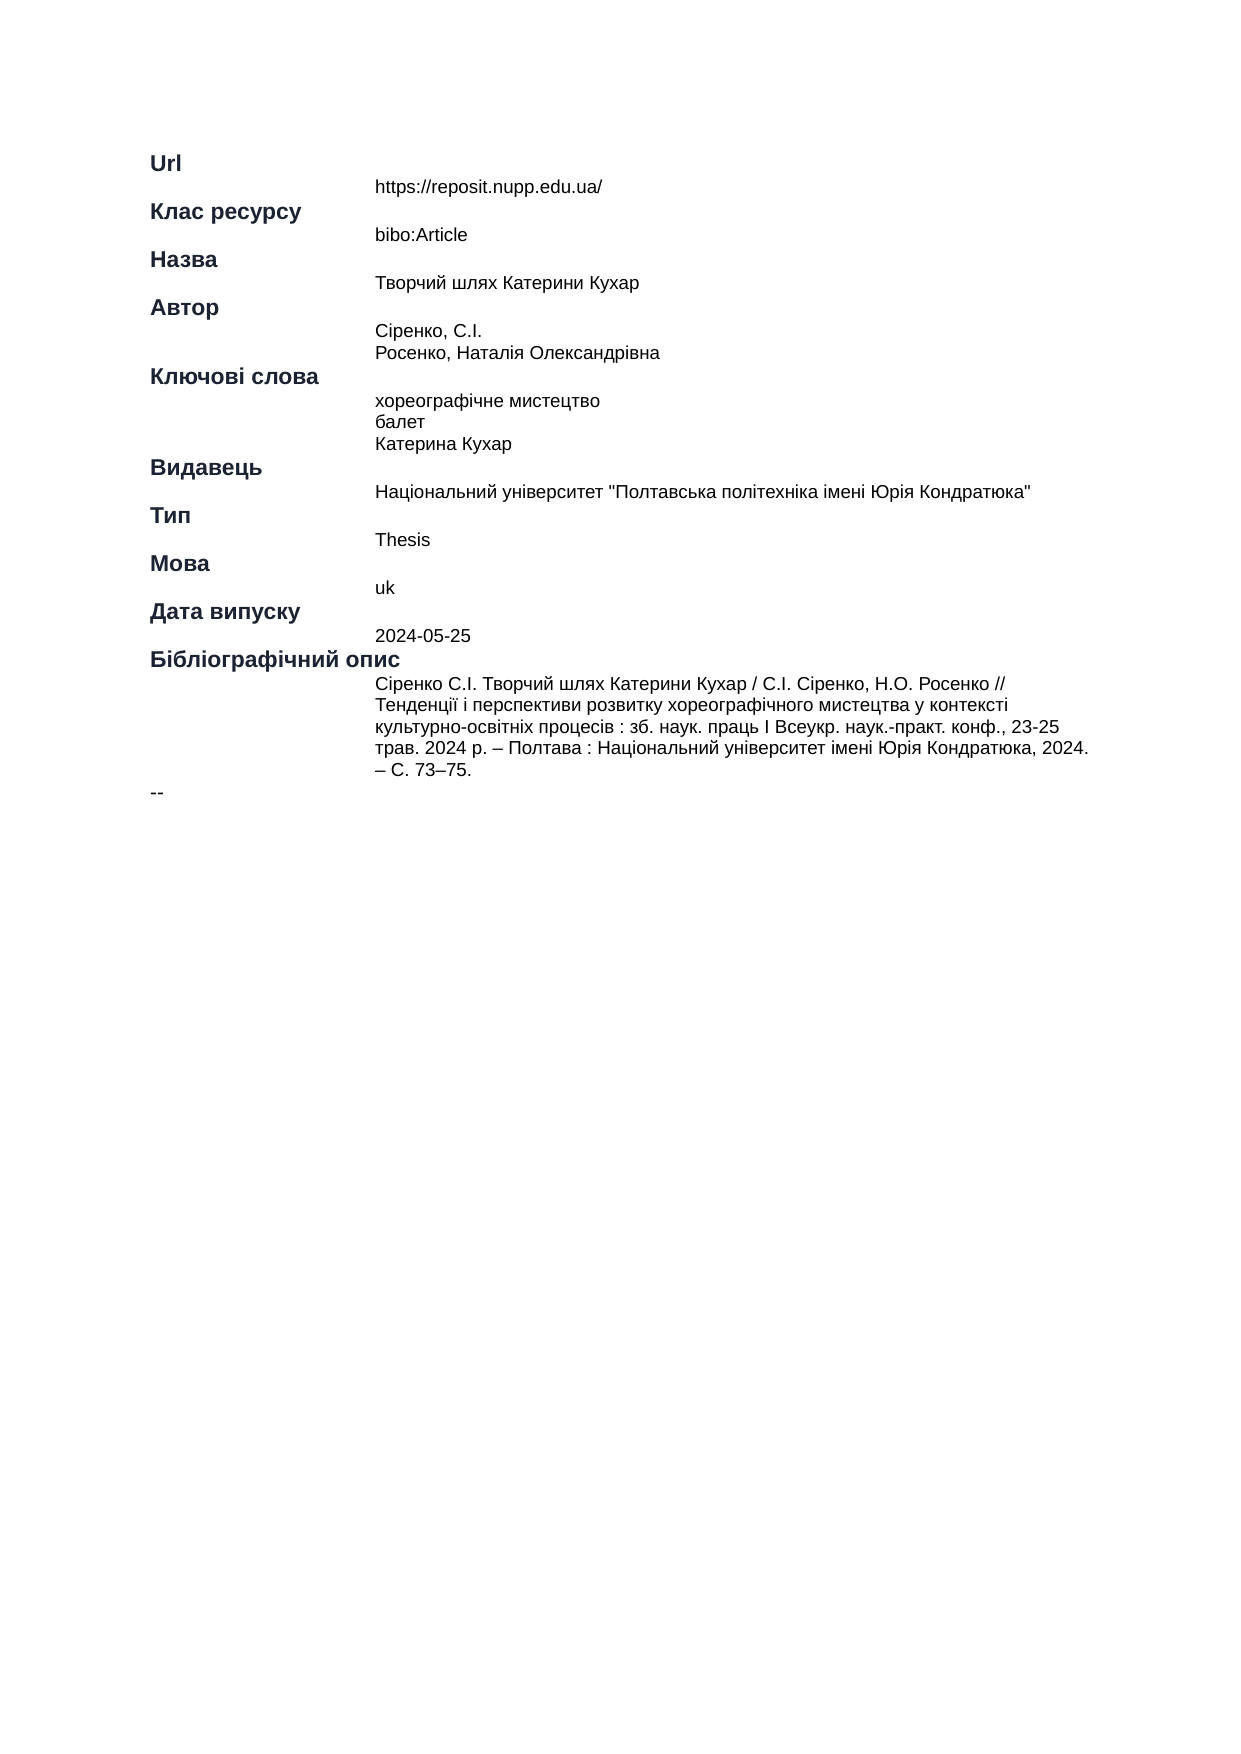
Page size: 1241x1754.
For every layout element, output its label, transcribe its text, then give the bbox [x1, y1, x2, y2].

text Бібліографічний опис [150, 646, 1090, 672]
text Видавець [150, 454, 1090, 481]
text Творчий шлях Катерини Кухар [375, 272, 1090, 294]
text Національний університет "Полтавська політехніка імені Юрія Кондратюка" [375, 481, 1090, 502]
text Тип [150, 502, 1090, 528]
text Дата випуску [150, 598, 1090, 624]
text 2024-05-25 [375, 624, 1090, 646]
text uk [375, 576, 1090, 598]
text Катерина Кухар [375, 433, 1090, 454]
text Клас ресурсу [150, 198, 1090, 224]
text Автор [150, 294, 1090, 320]
text Url [150, 150, 1090, 176]
text Сіренко С.І. Творчий шлях Катерини Кухар / С.І. Сіренко, Н.О. Росенко // Тенденції і перспективи розвитку хореографічного мистецтва у контексті культурно-освітніх процесів : зб. наук. праць I Всеукр. наук.-практ. конф., 23-25 трав. 2024 р. – Полтава : Національний університет імені Юрія Кондратюка, 2024. – С. 73–75. [375, 672, 1090, 780]
text хореографічне мистецтво [375, 389, 1090, 411]
text Назва [150, 246, 1090, 272]
text https://reposit.nupp.edu.ua/ [375, 176, 1090, 198]
text Росенко, Наталія Олександрівна [375, 342, 1090, 363]
text bibo:Article [375, 224, 1090, 246]
text -- [150, 780, 1090, 804]
text Thesis [375, 528, 1090, 550]
text балет [375, 411, 1090, 433]
text Ключові слова [150, 363, 1090, 389]
text Сіренко, С.І. [375, 320, 1090, 342]
text Мова [150, 550, 1090, 576]
